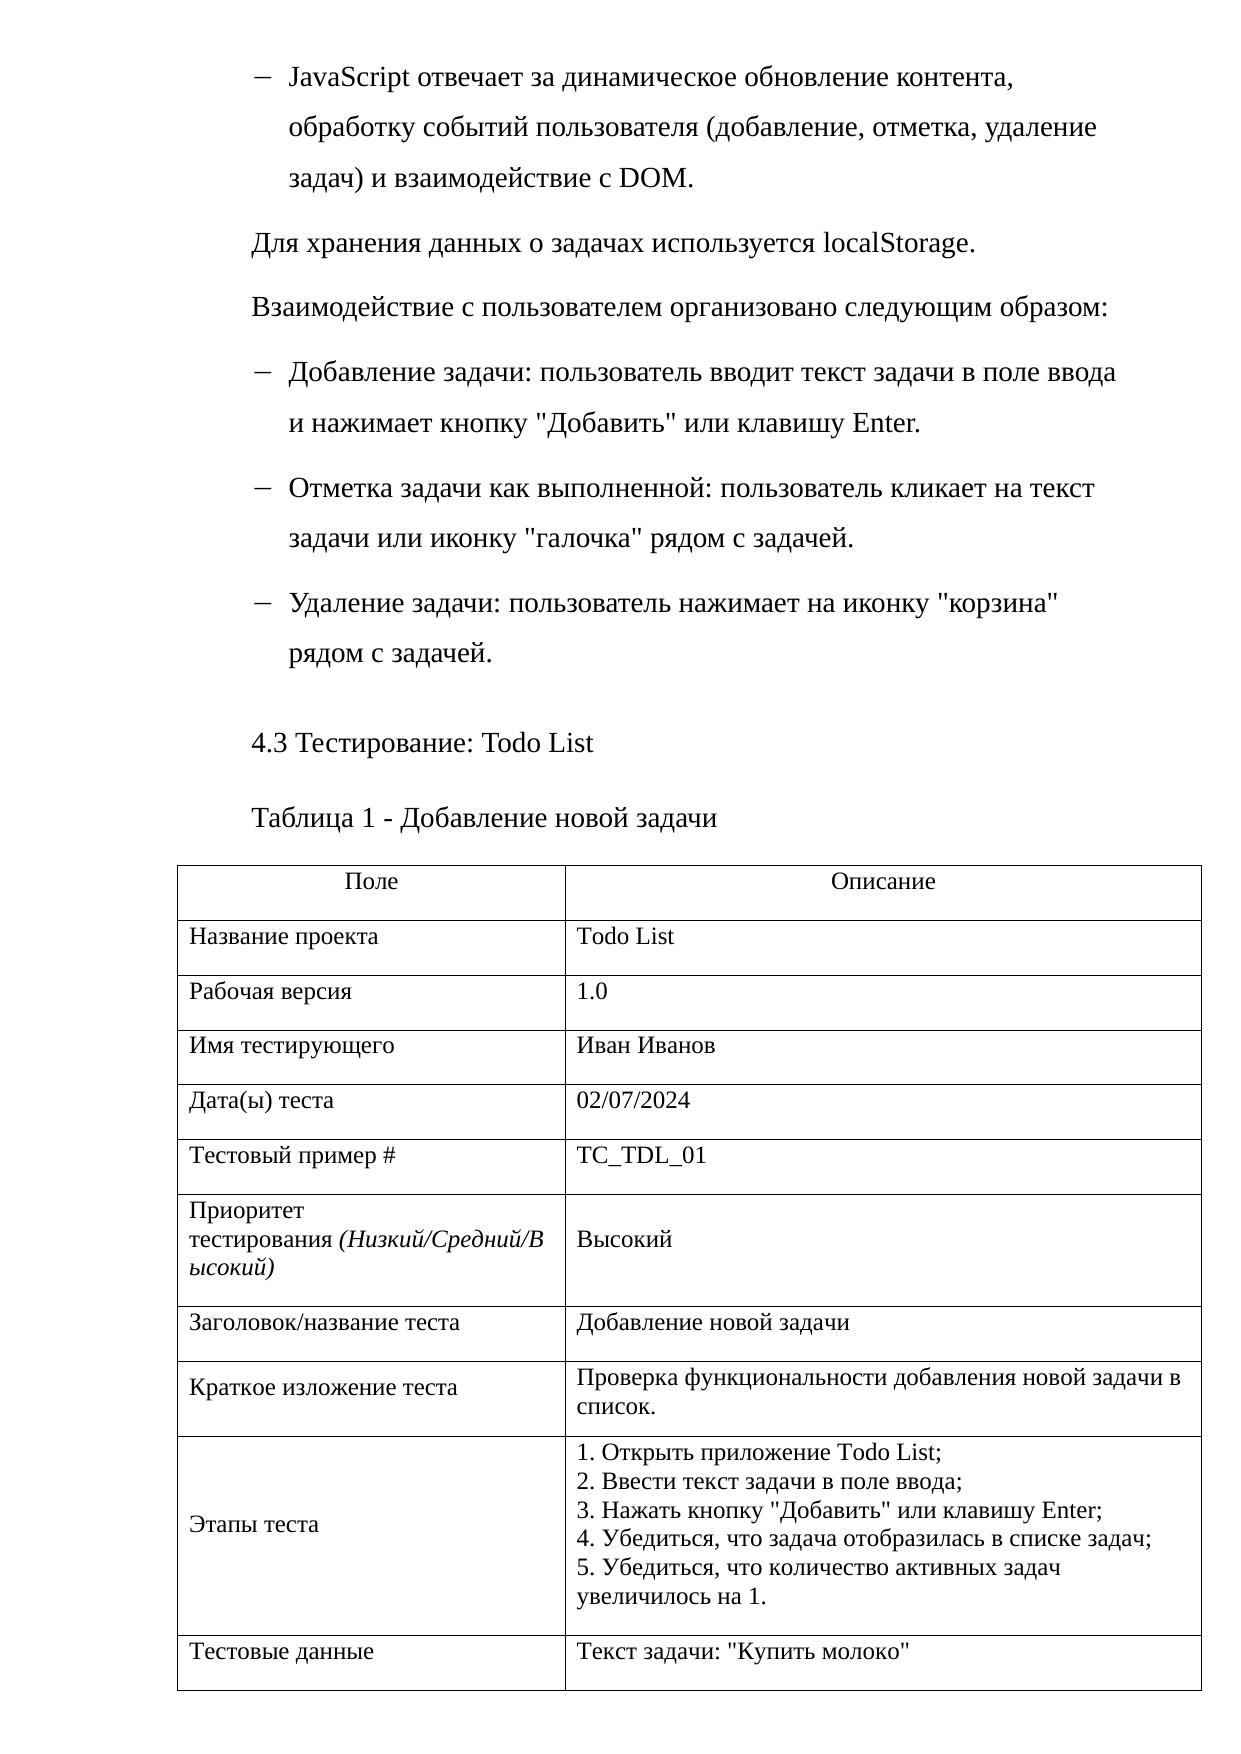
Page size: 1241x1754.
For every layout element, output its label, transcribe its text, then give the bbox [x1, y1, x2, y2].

text Для хранения данных о задачах используется localStorage. [177, 225, 1122, 258]
list Добавление задачи: пользователь вводит текст задачи в поле ввода и нажимает кнопку "Добавить" или клавишу Enter. [251, 354, 1122, 438]
table_cell 1.0 [566, 976, 1201, 1029]
subtitle 4.3 Тестирование: Todo List [177, 725, 1122, 759]
table_header Поле [178, 866, 565, 920]
table_cell Todo List [566, 921, 1201, 975]
table_cell Проверка функциональности добавления новой задачи в список. [566, 1362, 1201, 1436]
table_cell Добавление новой задачи [566, 1307, 1201, 1361]
table_cell Тестовые данные [178, 1636, 565, 1689]
list Отметка задачи как выполненной: пользователь кликает на текст задачи или иконку "галочка" рядом с задачей. [251, 470, 1122, 554]
table_cell Дата(ы) теста [178, 1085, 565, 1139]
table_cell Рабочая версия [178, 976, 565, 1029]
table_cell Имя тестирующего [178, 1031, 565, 1084]
table_cell Краткое изложение теста [178, 1362, 565, 1436]
list Удаление задачи: пользователь нажимает на иконку "корзина" рядом с задачей. [251, 585, 1122, 669]
table_cell Название проекта [178, 921, 565, 975]
table_cell 02/07/2024 [566, 1085, 1201, 1139]
table_cell Высокий [566, 1195, 1201, 1306]
table_cell Приоритет тестирования (Низкий/Средний/Высокий) [178, 1195, 565, 1306]
table_cell TC_TDL_01 [566, 1140, 1201, 1194]
table_cell 1. Открыть приложение Todo List; 2. Ввести текст задачи в поле ввода; 3. Нажать кнопку "Добавить" или клавишу Enter; 4. Убедиться, что задача отобразилась в списке задач; 5. Убедиться, что количество активных задач увеличилось на 1. [566, 1437, 1201, 1635]
table_cell Тестовый пример # [178, 1140, 565, 1194]
table_cell Заголовок/название теста [178, 1307, 565, 1361]
table_cell Текст задачи: "Купить молоко" [566, 1636, 1201, 1689]
list JavaScript отвечает за динамическое обновление контента, обработку событий пользователя (добавление, отметка, удаление задач) и взаимодействие с DOM. [251, 59, 1122, 193]
table_cell Этапы теста [178, 1437, 565, 1635]
text Взаимодействие с пользователем организовано следующим образом: [177, 289, 1122, 323]
table_cell Иван Иванов [566, 1031, 1201, 1084]
table_header Описание [566, 866, 1201, 920]
text Таблица 1 - Добавление новой задачи [177, 800, 1122, 834]
